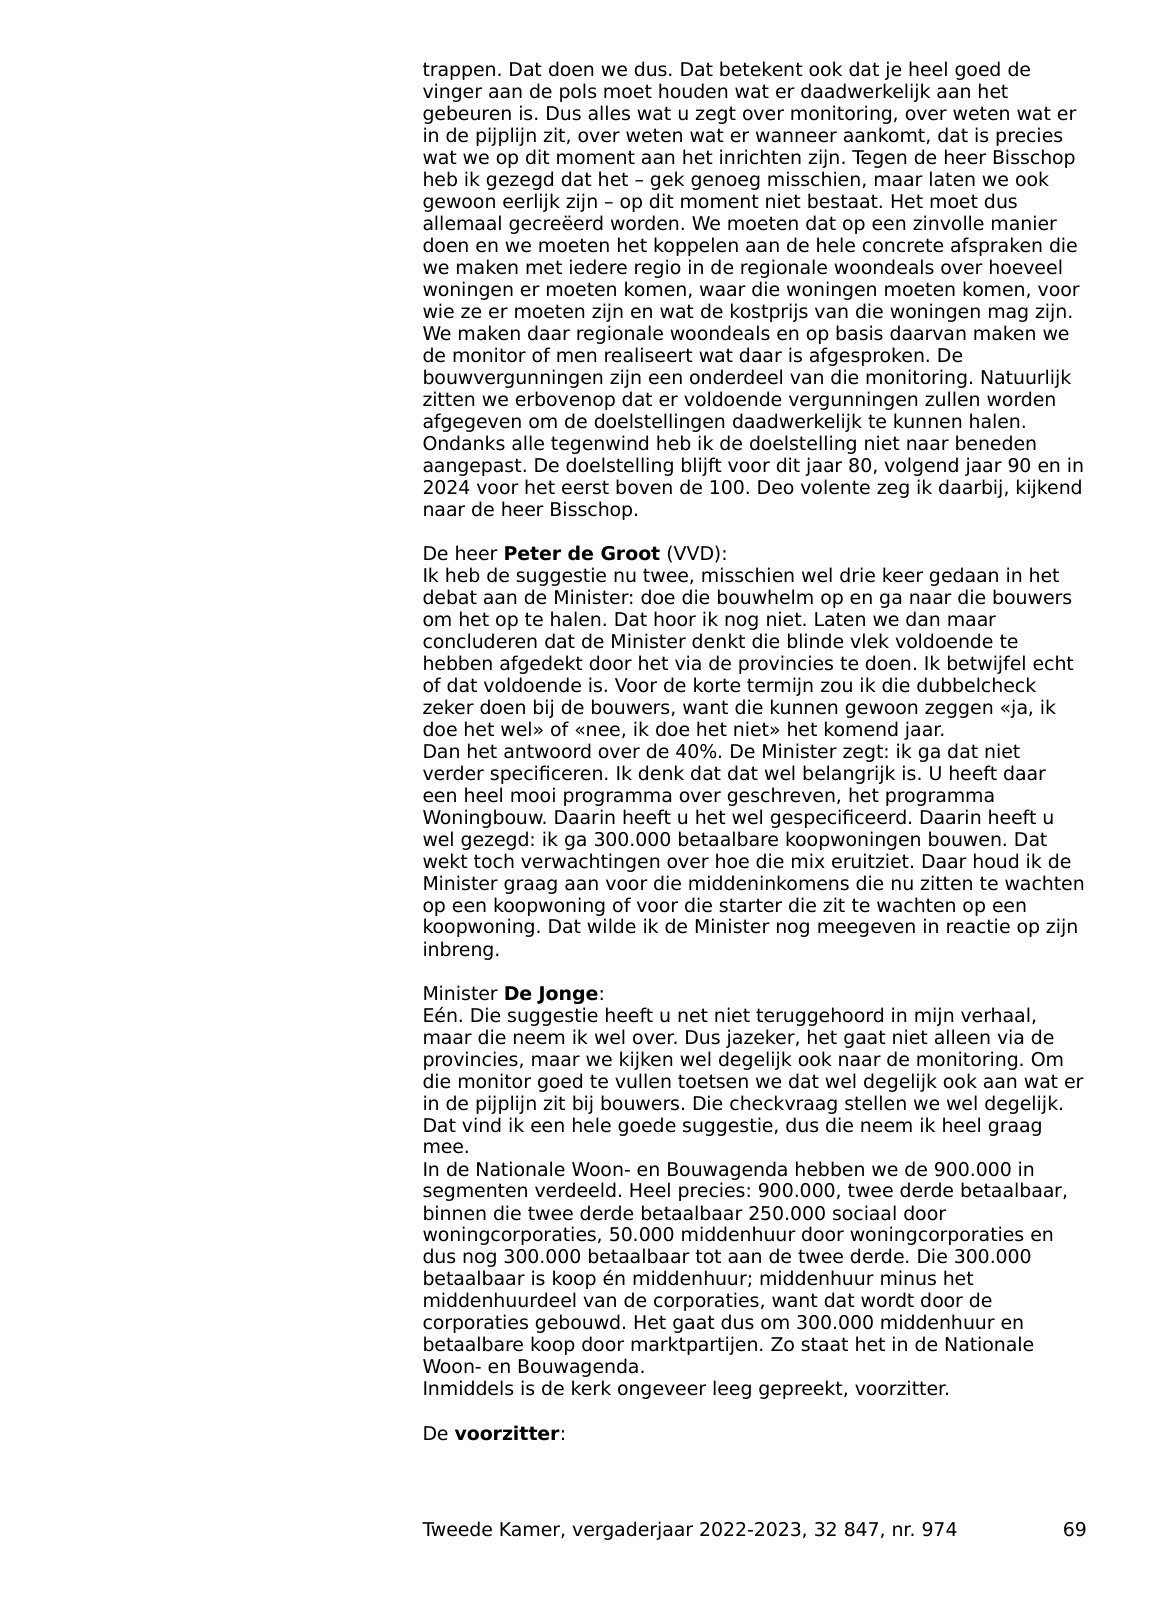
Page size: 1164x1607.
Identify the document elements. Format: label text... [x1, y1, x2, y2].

text De voorzitter: [422, 1422, 1087, 1444]
text Eén. Die suggestie heeft u net niet teruggehoord in mijn verhaal, maar die neem ik wel over. Dus jazeker, het gaat niet alleen via de provincies, maar we kijken wel degelijk ook naar de monitoring. Om die monitor goed te vullen toetsen we dat wel degelijk ook aan wat er in de pijplijn zit bij bouwers. Die checkvraag stellen we wel degelijk. Dat vind ik een hele goede suggestie, dus die neem ik heel graag mee. [422, 1004, 1087, 1158]
text De heer Peter de Groot (VVD): [422, 543, 1087, 565]
text In de Nationale Woon- en Bouwagenda hebben we de 900.000 in segmenten verdeeld. Heel precies: 900.000, twee derde betaalbaar, binnen die twee derde betaalbaar 250.000 sociaal door woningcorporaties, 50.000 middenhuur door woningcorporaties en dus nog 300.000 betaalbaar tot aan de twee derde. Die 300.000 betaalbaar is koop én middenhuur; middenhuur minus het middenhuurdeel van de corporaties, want dat wordt door de corporaties gebouwd. Het gaat dus om 300.000 middenhuur en betaalbare koop door marktpartijen. Zo staat het in de Nationale Woon- en Bouwagenda. [422, 1158, 1087, 1378]
text Inmiddels is de kerk ongeveer leeg gepreekt, voorzitter. [422, 1378, 1087, 1400]
text Minister De Jonge: [422, 983, 1087, 1004]
text Dan het antwoord over de 40%. De Minister zegt: ik ga dat niet verder specificeren. Ik denk dat dat wel belangrijk is. U heeft daar een heel mooi programma over geschreven, het programma Woningbouw. Daarin heeft u het wel gespecificeerd. Daarin heeft u wel gezegd: ik ga 300.000 betaalbare koopwoningen bouwen. Dat wekt toch verwachtingen over hoe die mix eruitziet. Daar houd ik de Minister graag aan voor die middeninkomens die nu zitten te wachten op een koopwoning of voor die starter die zit te wachten op een koopwoning. Dat wilde ik de Minister nog meegeven in reactie op zijn inbreng. [422, 741, 1087, 960]
text Ik heb de suggestie nu twee, misschien wel drie keer gedaan in het debat aan de Minister: doe die bouwhelm op en ga naar die bouwers om het op te halen. Dat hoor ik nog niet. Laten we dan maar concluderen dat de Minister denkt die blinde vlek voldoende te hebben afgedekt door het via de provincies te doen. Ik betwijfel echt of dat voldoende is. Voor de korte termijn zou ik die dubbelcheck zeker doen bij de bouwers, want die kunnen gewoon zeggen «ja, ik doe het wel» of «nee, ik doe het niet» het komend jaar. [422, 565, 1087, 741]
text trappen. Dat doen we dus. Dat betekent ook dat je heel goed de vinger aan de pols moet houden wat er daadwerkelijk aan het gebeuren is. Dus alles wat u zegt over monitoring, over weten wat er in de pijplijn zit, over weten wat er wanneer aankomt, dat is precies wat we op dit moment aan het inrichten zijn. Tegen de heer Bisschop heb ik gezegd dat het – gek genoeg misschien, maar laten we ook gewoon eerlijk zijn – op dit moment niet bestaat. Het moet dus allemaal gecreëerd worden. We moeten dat op een zinvolle manier doen en we moeten het koppelen aan de hele concrete afspraken die we maken met iedere regio in de regionale woondeals over hoeveel woningen er moeten komen, waar die woningen moeten komen, voor wie ze er moeten zijn en wat de kostprijs van die woningen mag zijn. We maken daar regionale woondeals en op basis daarvan maken we de monitor of men realiseert wat daar is afgesproken. De bouwvergunningen zijn een onderdeel van die monitoring. Natuurlijk zitten we erbovenop dat er voldoende vergunningen zullen worden afgegeven om de doelstellingen daadwerkelijk te kunnen halen. Ondanks alle tegenwind heb ik de doelstelling niet naar beneden aangepast. De doelstelling blijft voor dit jaar 80, volgend jaar 90 en in 2024 voor het eerst boven de 100. Deo volente zeg ik daarbij, kijkend naar de heer Bisschop. [422, 59, 1087, 521]
